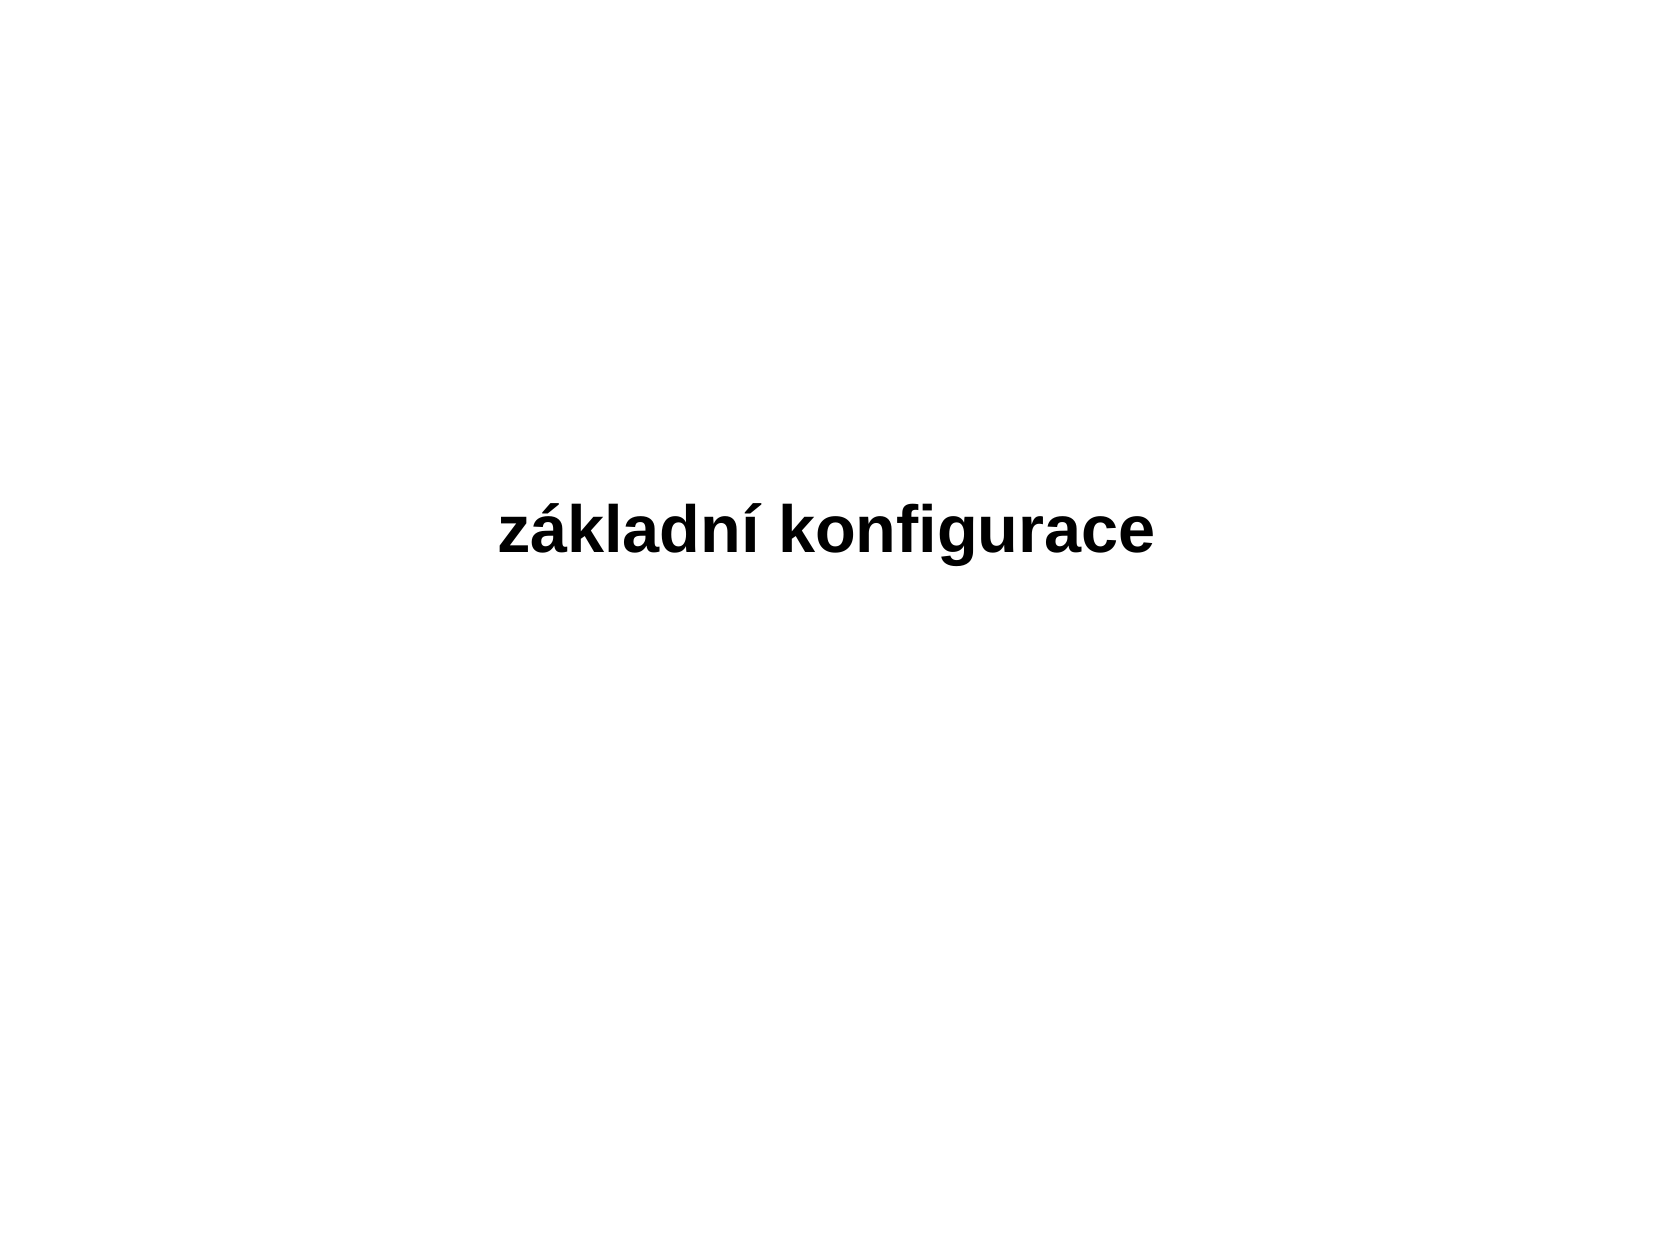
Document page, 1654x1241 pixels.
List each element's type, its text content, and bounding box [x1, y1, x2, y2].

text_box základní konfigurace [82, 49, 1571, 1010]
